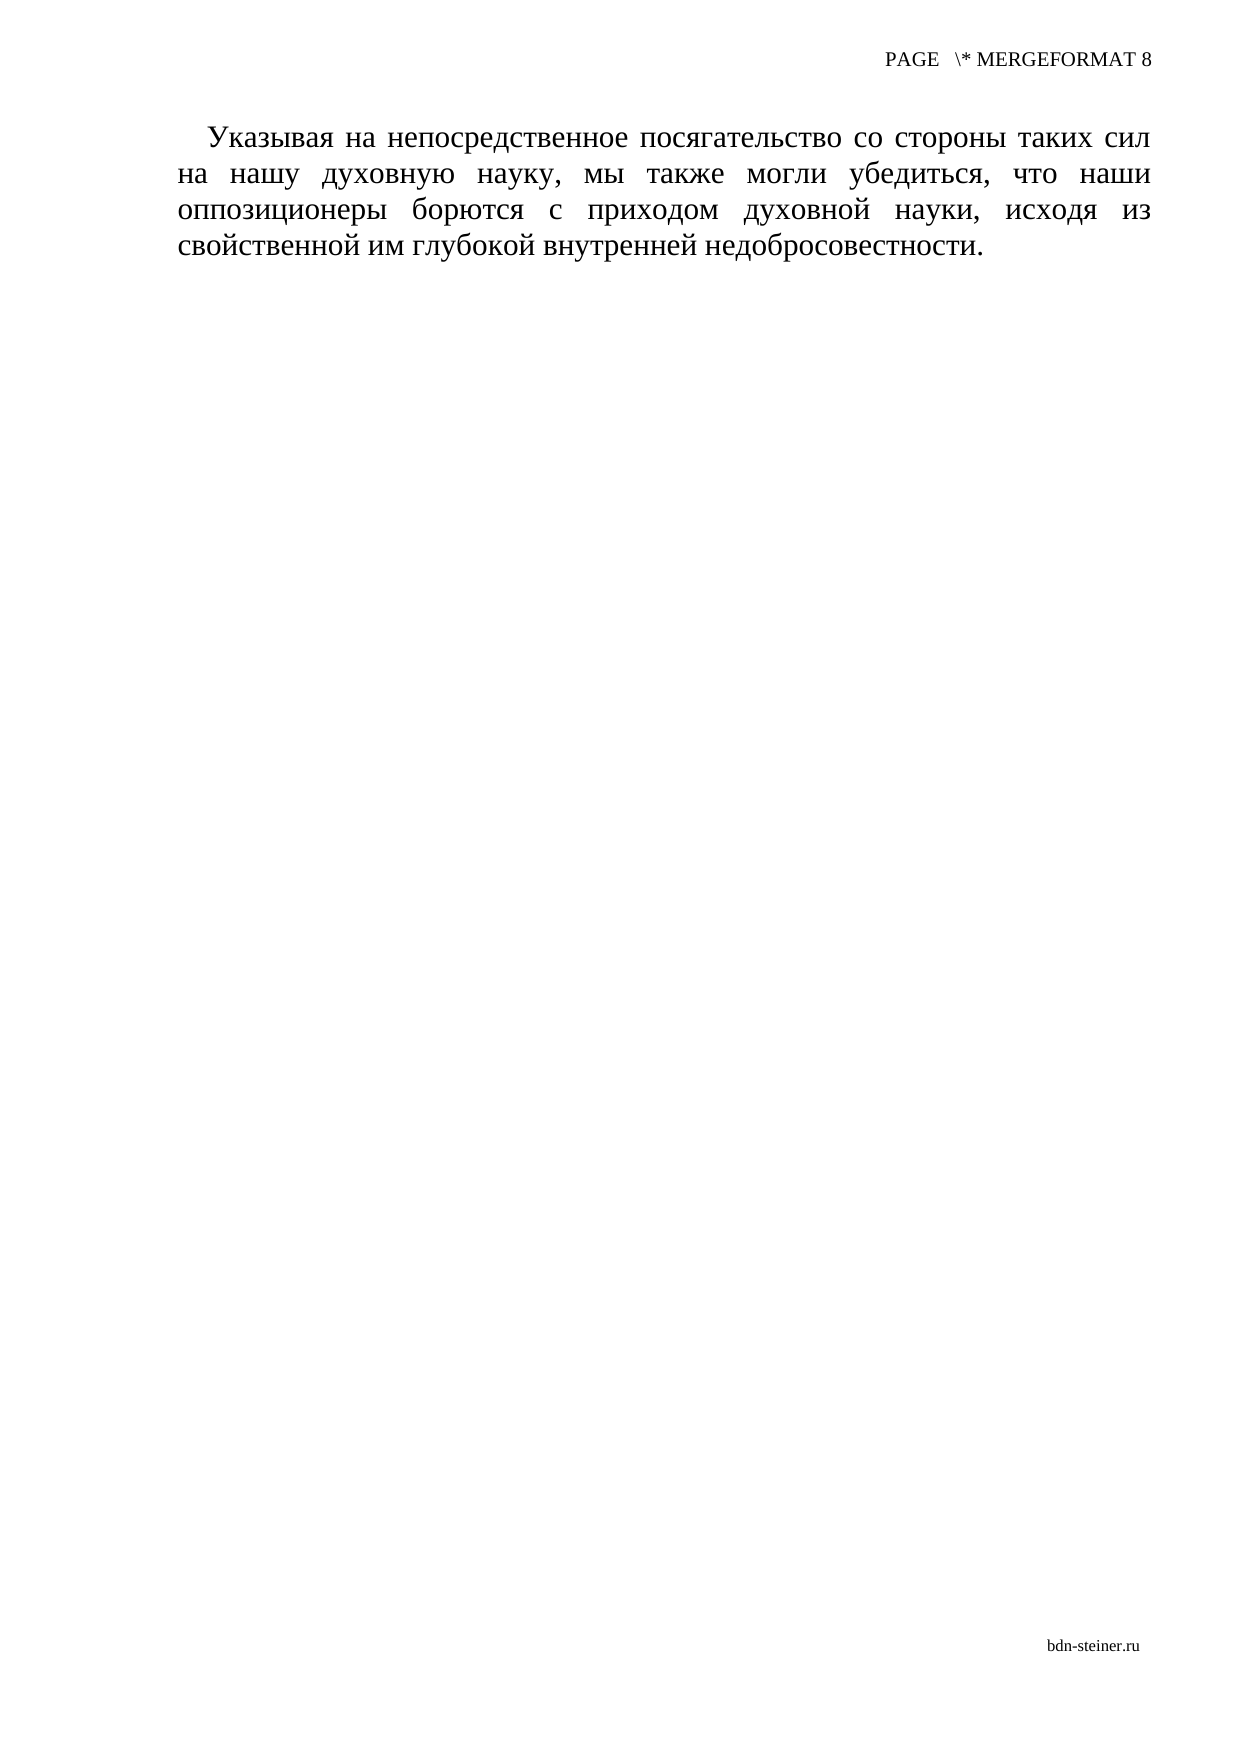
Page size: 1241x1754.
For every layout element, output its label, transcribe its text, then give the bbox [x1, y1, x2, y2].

text Указывая на непосредственное посягательство со стороны таких сил на нашу духовную науку, мы также могли убедиться, что наши оппозиционеры борются с приходом духовной науки, исходя из свойственной им глубокой внутренней недобросовестности. [177, 118, 1152, 262]
